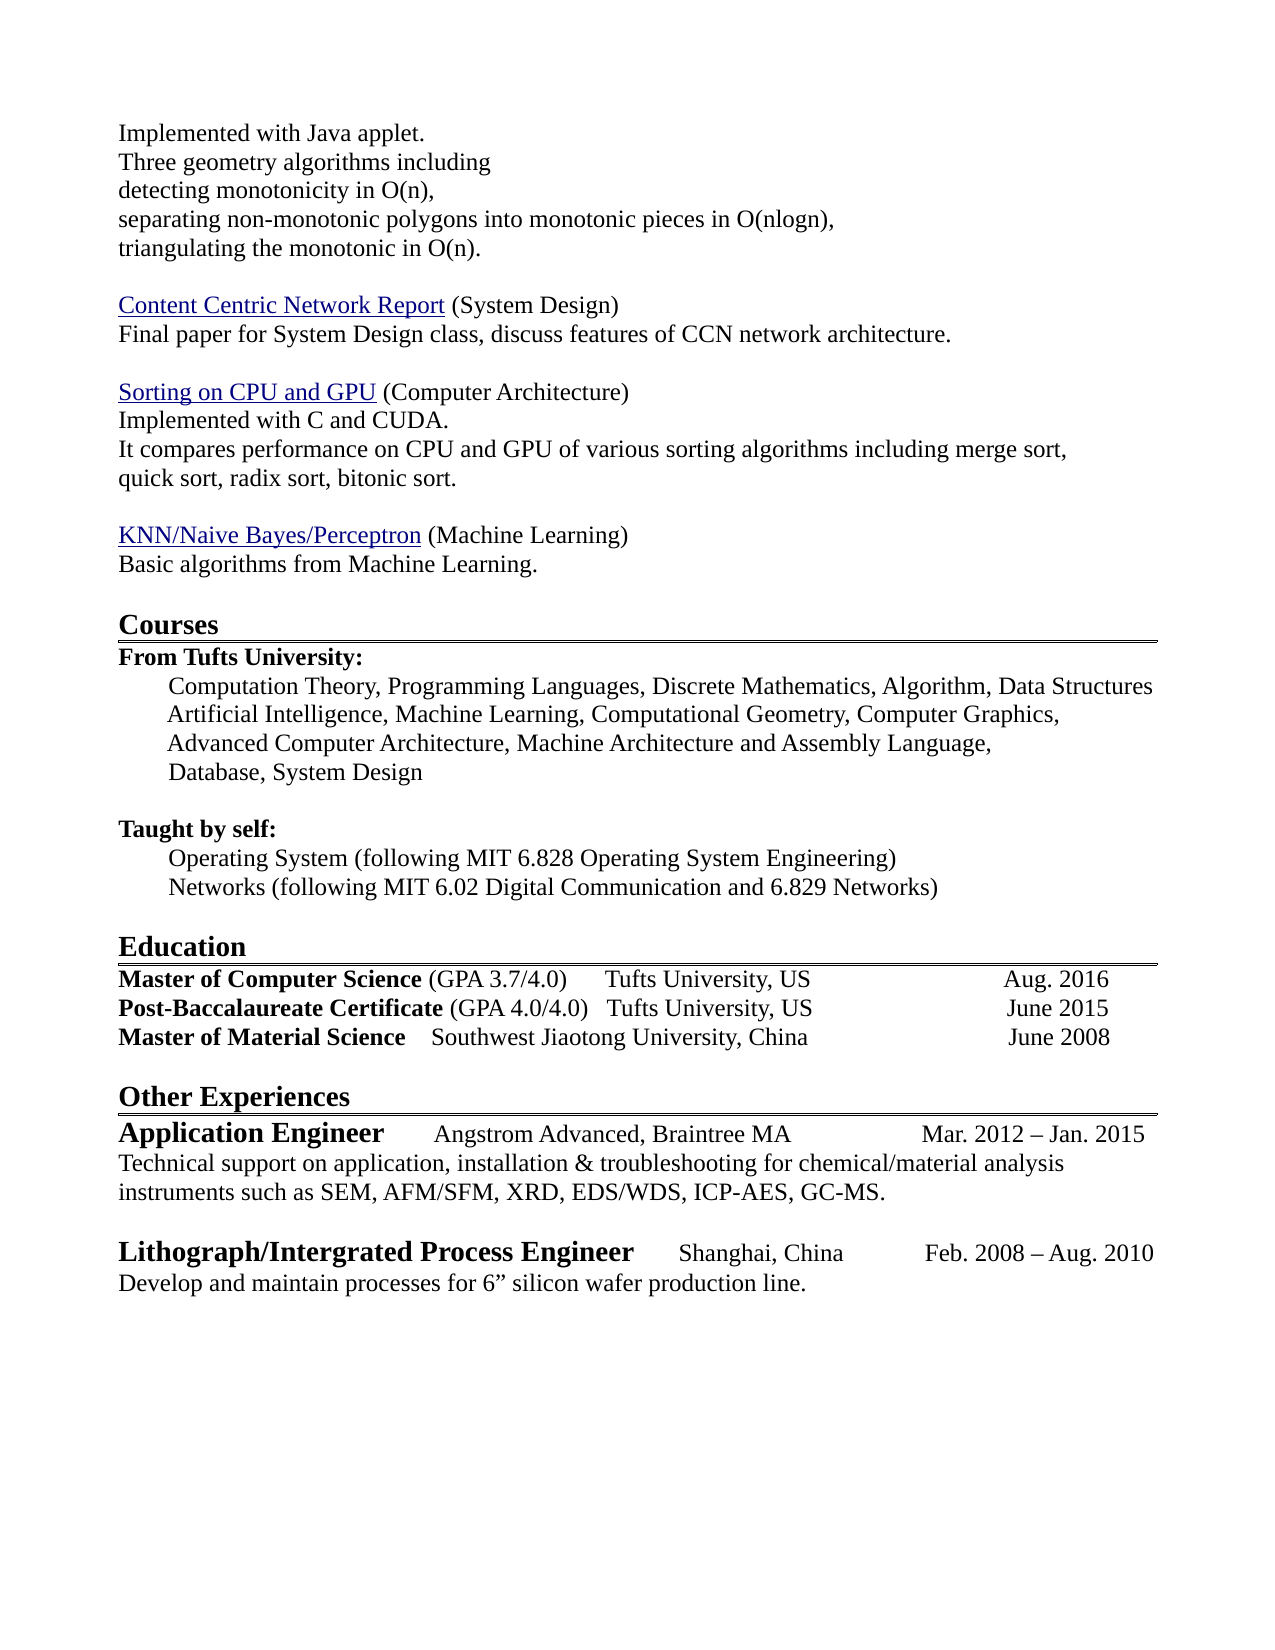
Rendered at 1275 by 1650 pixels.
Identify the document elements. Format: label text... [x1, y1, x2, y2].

text Post-Baccalaureate Certificate (GPA 4.0/4.0) Tufts University, US June 2015 [118, 993, 1157, 1022]
text Final paper for System Design class, discuss features of CCN network architecture. [118, 319, 1157, 348]
text Taught by self: [118, 814, 1157, 843]
text Artificial Intelligence, Machine Learning, Computational Geometry, Computer Graphics, [118, 699, 1157, 728]
text Education [118, 929, 1157, 963]
text Computation Theory, Programming Languages, Discrete Mathematics, Algorithm, Data Structures [118, 671, 1157, 699]
text Three geometry algorithms including [118, 147, 1157, 176]
text Implemented with Java applet. [118, 118, 1157, 147]
text quick sort, radix sort, bitonic sort. [118, 463, 1157, 492]
text separating non-monotonic polygons into monotonic pieces in O(nlogn), [118, 204, 1157, 233]
text Other Experiences [118, 1079, 1157, 1113]
text Advanced Computer Architecture, Machine Architecture and Assembly Language, [118, 728, 1157, 757]
text Database, System Design [118, 757, 1157, 786]
text KNN/Naive Bayes/Perceptron (Machine Learning) [118, 521, 1157, 549]
text It compares performance on CPU and GPU of various sorting algorithms including merge sort, [118, 434, 1157, 463]
text Technical support on application, installation & troubleshooting for chemical/material analysis instruments such as SEM, AFM/SFM, XRD, EDS/WDS, ICP-AES, GC-MS. [118, 1148, 1157, 1206]
text Operating System (following MIT 6.828 Operating System Engineering) [118, 843, 1157, 872]
text Develop and maintain processes for 6” silicon wafer production line. [118, 1268, 1157, 1297]
text Master of Material Science Southwest Jiaotong University, China June 2008 [118, 1022, 1157, 1051]
text Lithograph/Intergrated Process Engineer Shanghai, China Feb. 2008 – Aug. 2010 [118, 1234, 1157, 1268]
text Sorting on CPU and GPU (Computer Architecture) [118, 377, 1157, 406]
text Implemented with C and CUDA. [118, 406, 1157, 434]
text Application Engineer Angstrom Advanced, Braintree MA Mar. 2012 – Jan. 2015 [118, 1116, 1157, 1148]
text detecting monotonicity in O(n), [118, 176, 1157, 204]
text Networks (following MIT 6.02 Digital Communication and 6.829 Networks) [118, 872, 1157, 901]
text From Tufts University: [118, 643, 1157, 671]
text Basic algorithms from Machine Learning. [118, 549, 1157, 578]
text Content Centric Network Report (System Design) [118, 291, 1157, 319]
text Courses [118, 607, 1157, 640]
text triangulating the monotonic in O(n). [118, 233, 1157, 262]
text Master of Computer Science (GPA 3.7/4.0) Tufts University, US Aug. 2016 [118, 966, 1157, 993]
